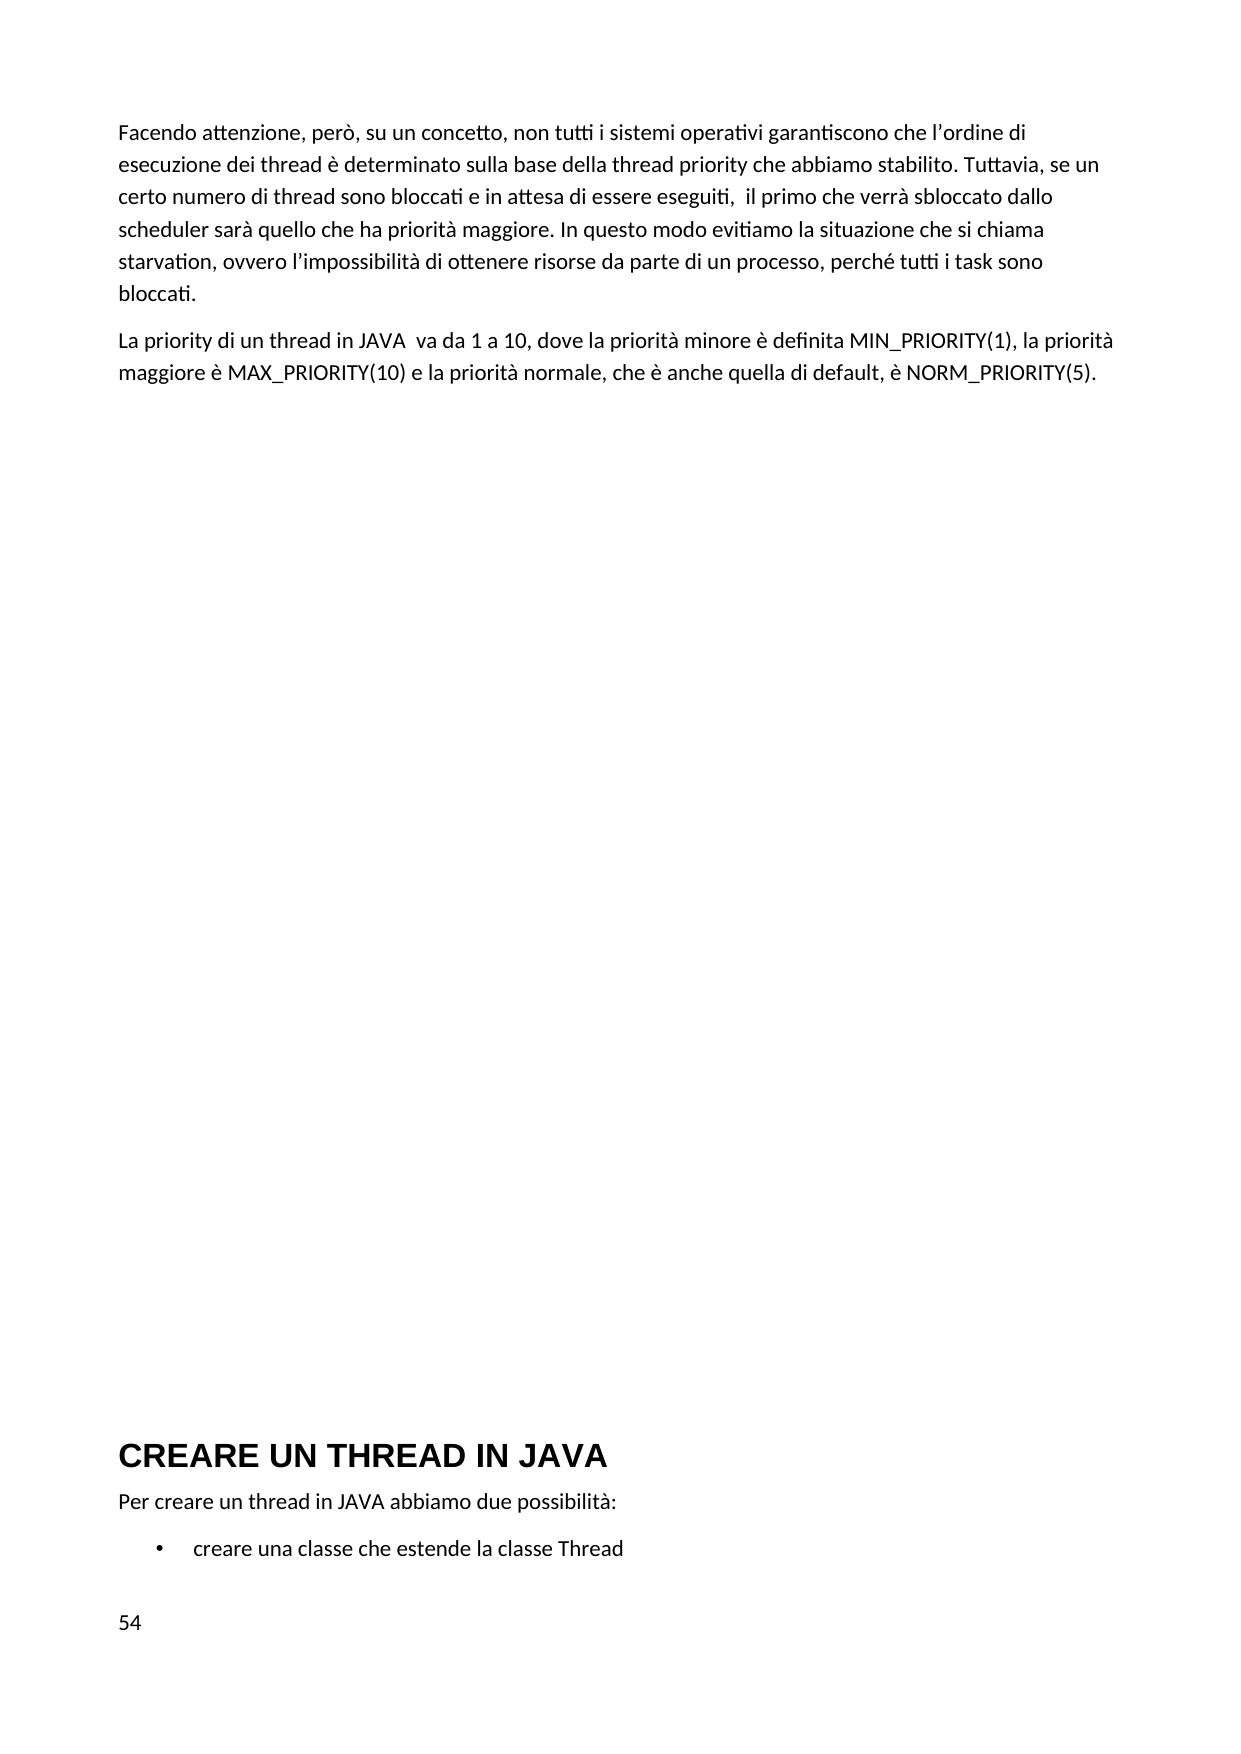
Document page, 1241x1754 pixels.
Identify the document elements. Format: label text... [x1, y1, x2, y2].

text Facendo attenzione, però, su un concetto, non tutti i sistemi operativi garantiscono che l’ordine di esecuzione dei thread è determinato sulla base della thread priority che abbiamo stabilito. Tuttavia, se un certo numero di thread sono bloccati e in attesa di essere eseguiti, il primo che verrà sbloccato dallo scheduler sarà quello che ha priorità maggiore. In questo modo evitiamo la situazione che si chiama starvation, ovvero l’impossibilità di ottenere risorse da parte di un processo, perché tutti i task sono bloccati. [118, 118, 1122, 307]
text La priority di un thread in JAVA va da 1 a 10, dove la priorità minore è definita MIN_PRIORITY(1), la priorità maggiore è MAX_PRIORITY(10) e la priorità normale, che è anche quella di default, è NORM_PRIORITY(5). [118, 326, 1122, 386]
text Per creare un thread in JAVA abbiamo due possibilità: [118, 1487, 1122, 1515]
list creare una classe che estende la classe Thread [156, 1534, 1122, 1562]
subtitle CREARE UN THREAD IN JAVA [118, 1436, 1122, 1474]
